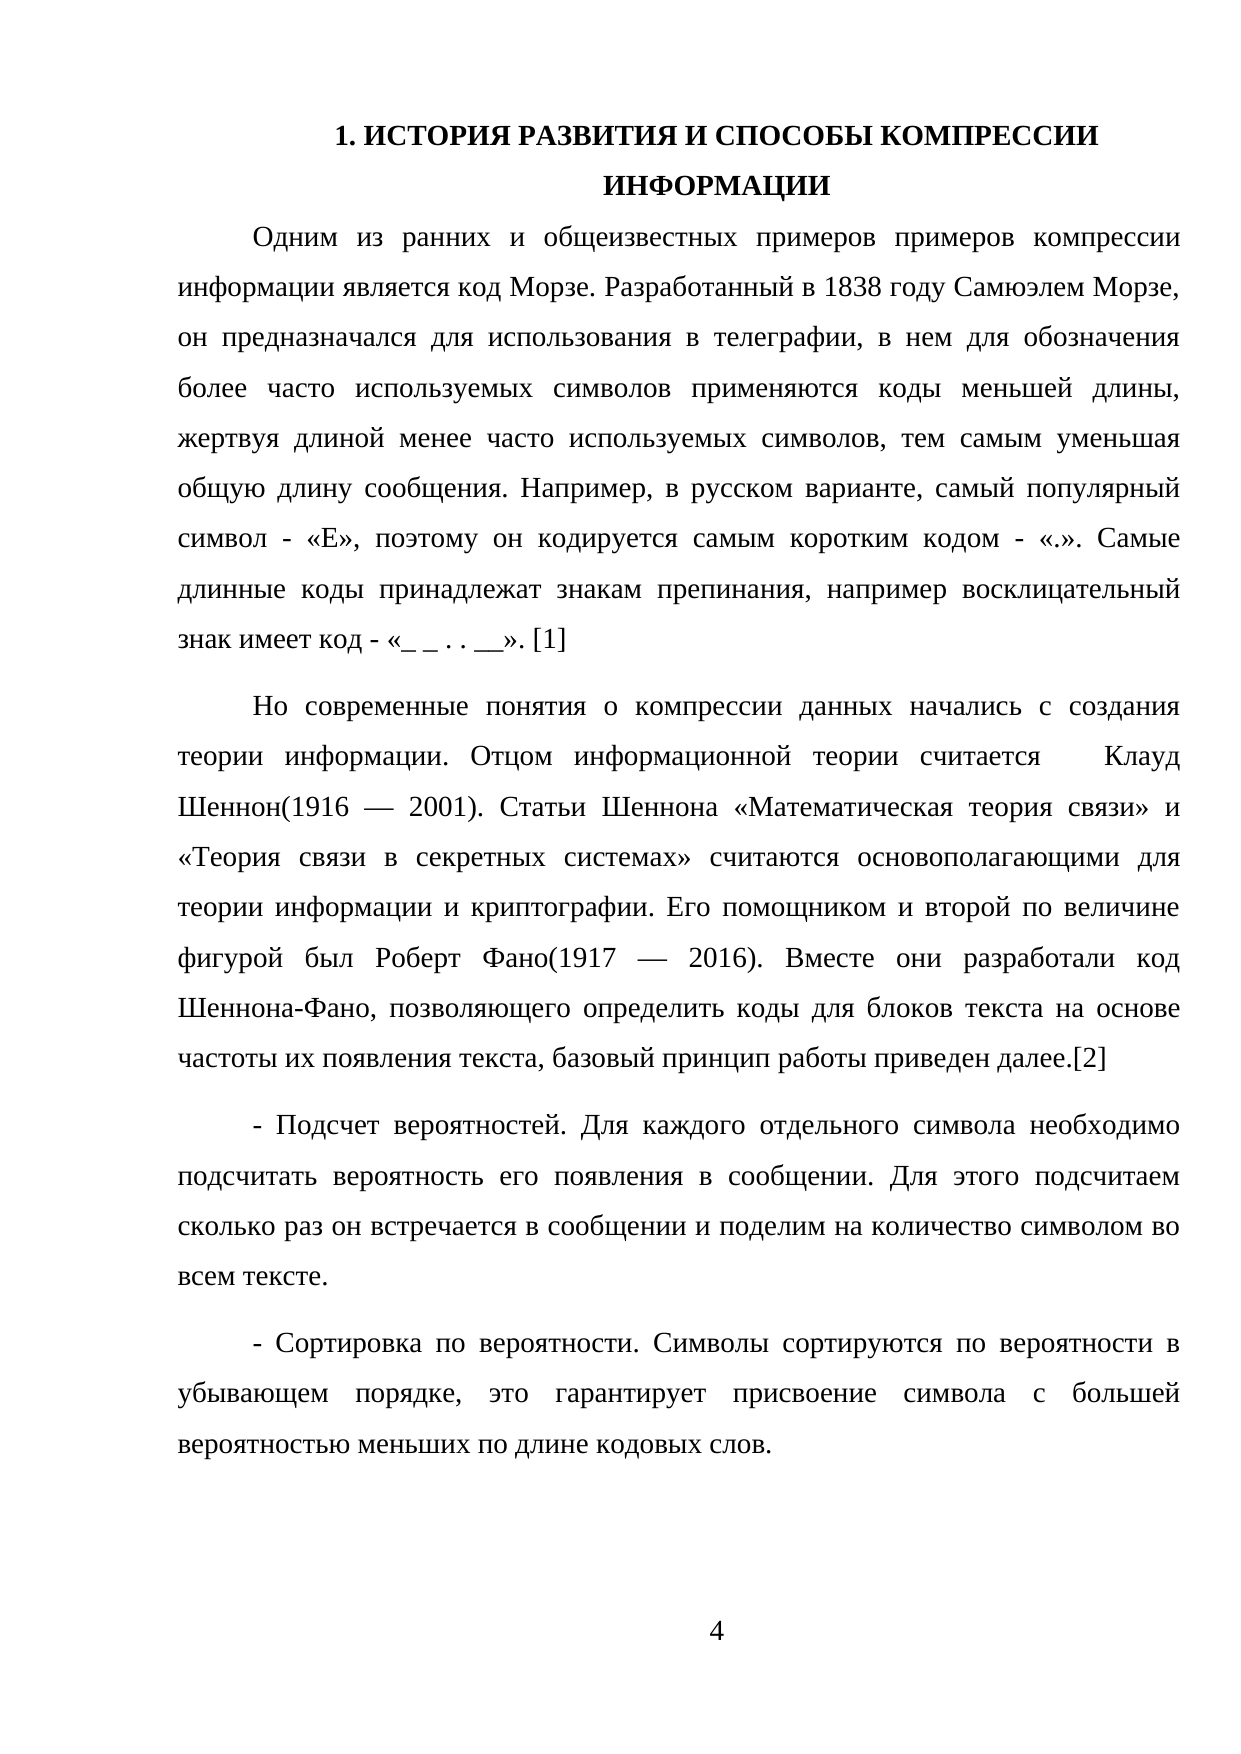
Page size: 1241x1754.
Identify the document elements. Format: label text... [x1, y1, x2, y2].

text Одним из ранних и общеизвестных примеров примеров компрессии информации является код Морзе. Разработанный в 1838 году Самюэлем Морзе, он предназначался для использования в телеграфии, в нем для обозначения более часто используемых символов применяются коды меньшей длины, жертвуя длиной менее часто используемых символов, тем самым уменьшая общую длину сообщения. Например, в русском варианте, самый популярный символ - «Е», поэтому он кодируется самым коротким кодом - «.». Самые длинные коды принадлежат знакам препинания, например восклицательный знак имеет код - «_ _ . . __». [1] [177, 219, 1181, 655]
text Но современные понятия о компрессии данных начались с создания теории информации. Отцом информационной теории считается Клауд Шеннон(1916 — 2001). Статьи Шеннона «Математическая теория связи» и «Теория связи в секретных системах» считаются основополагающими для теории информации и криптографии. Его помощником и второй по величине фигурой был Роберт Фано(1917 — 2016). Вместе они разработали код Шеннона-Фано, позволяющего определить коды для блоков текста на основе частоты их появления текста, базовый принцип работы приведен далее.[2] [177, 688, 1181, 1074]
text - Сортировка по вероятности. Символы сортируются по вероятности в убывающем порядке, это гарантирует присвоение символа с большей вероятностью меньших по длине кодовых слов. [177, 1325, 1181, 1459]
text - Подсчет вероятностей. Для каждого отдельного символа необходимо подсчитать вероятность его появления в сообщении. Для этого подсчитаем сколько раз он встречается в сообщении и поделим на количество символом во всем тексте. [177, 1107, 1181, 1292]
subtitle 1. ИСТОРИЯ РАЗВИТИЯ И СПОСОБЫ КОМПРЕССИИ ИНФОРМАЦИИ [252, 118, 1181, 202]
